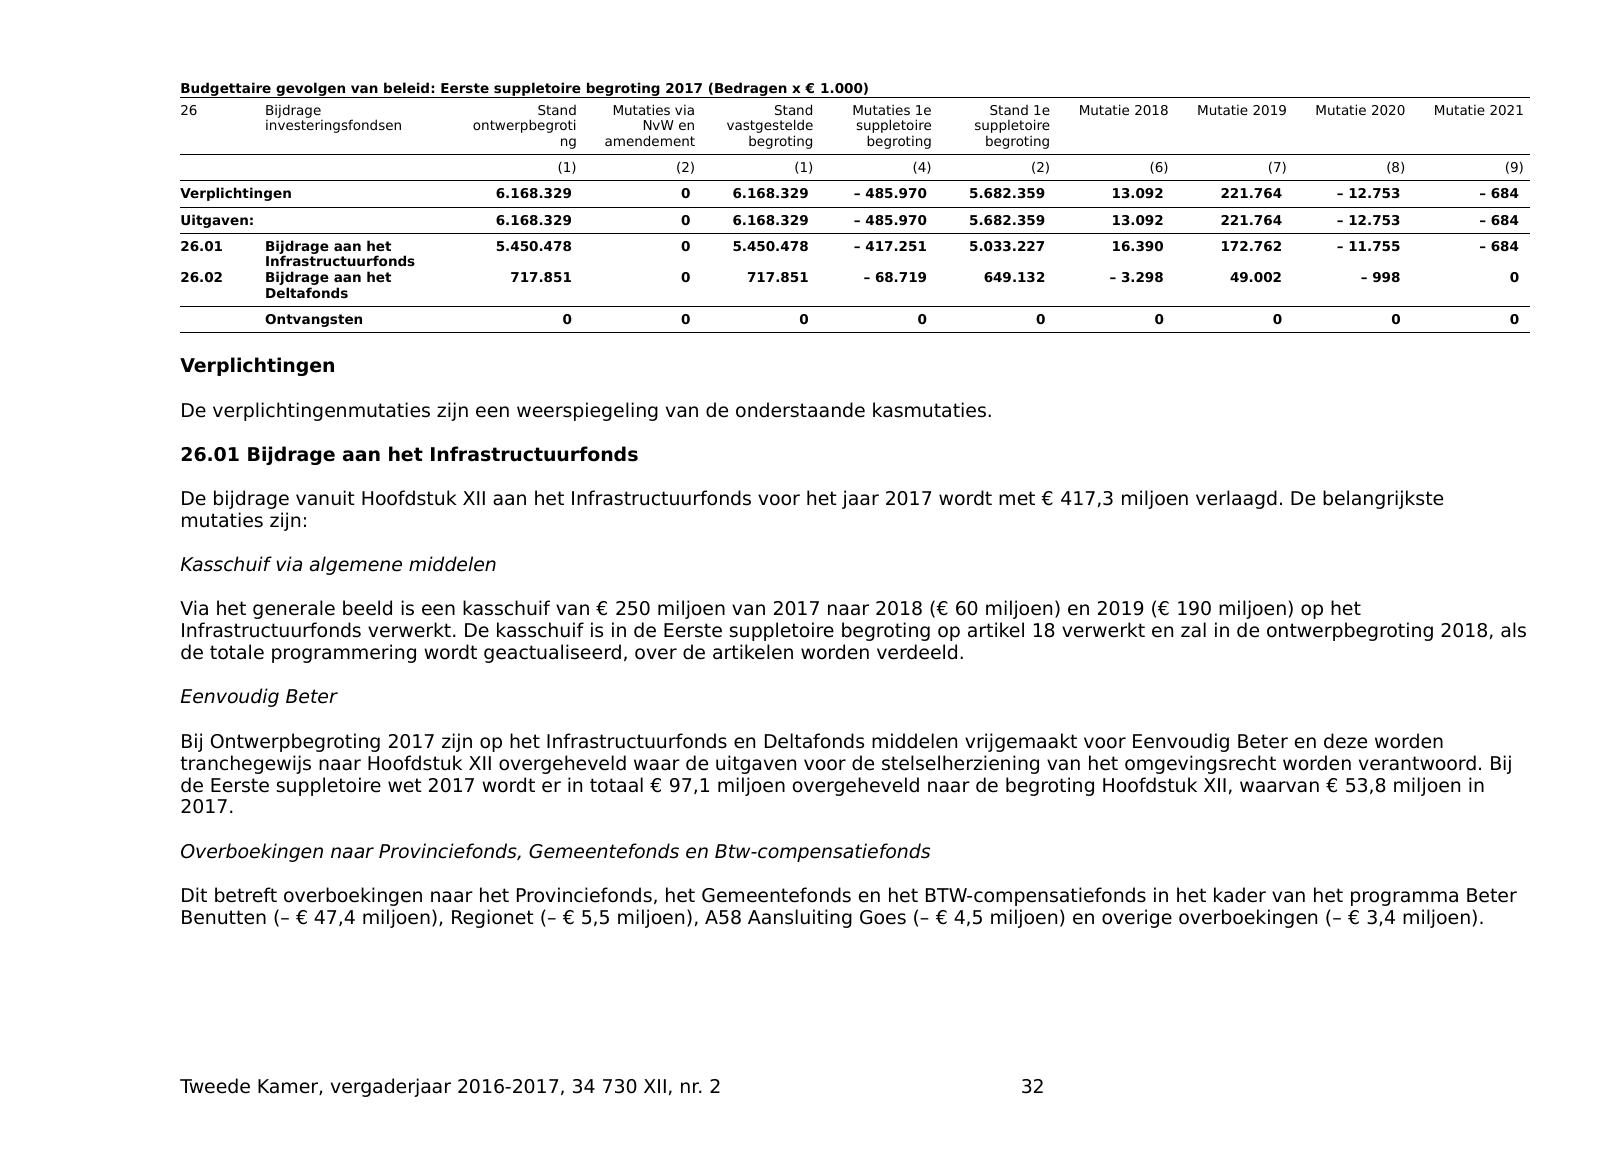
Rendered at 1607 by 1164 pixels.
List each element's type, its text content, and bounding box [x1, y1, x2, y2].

table_cell – 684 [1411, 234, 1529, 270]
table_cell 0 [464, 307, 582, 332]
table_cell Mutaties via NvW en amendement [583, 98, 701, 154]
table_cell Stand 1e suppletoire begroting [938, 98, 1056, 154]
table_cell (9) [1411, 155, 1529, 180]
table_cell 0 [1411, 307, 1529, 332]
table_cell Stand ontwerpbegroting [464, 98, 582, 154]
table_cell 172.762 [1174, 234, 1293, 270]
table_cell Mutatie 2018 [1056, 98, 1174, 154]
table_cell 0 [819, 307, 937, 332]
table_cell 16.390 [1056, 234, 1174, 270]
table_cell (6) [1056, 155, 1174, 180]
table_cell – 12.753 [1293, 181, 1411, 207]
table_cell [259, 155, 464, 180]
table_cell Mutatie 2019 [1174, 98, 1293, 154]
table_cell Verplichtingen [180, 181, 464, 207]
table_cell 6.168.329 [701, 208, 819, 233]
table_cell (2) [938, 155, 1056, 180]
table_cell 717.851 [464, 270, 582, 306]
table_cell – 3.298 [1056, 270, 1174, 306]
table_cell – 12.753 [1293, 208, 1411, 233]
table_cell Bijdrage aan het Deltafonds [259, 270, 464, 306]
table_cell – 485.970 [819, 208, 937, 233]
table_cell (1) [464, 155, 582, 180]
table_cell 0 [583, 307, 701, 332]
table_cell 0 [701, 307, 819, 332]
table_cell 0 [583, 234, 701, 270]
subtitle Overboekingen naar Provinciefonds, Gemeentefonds en Btw-compensatiefonds [180, 841, 1529, 863]
table_cell 6.168.329 [464, 208, 582, 233]
table_cell 0 [583, 270, 701, 306]
table_cell 221.764 [1174, 181, 1293, 207]
table_cell 13.092 [1056, 181, 1174, 207]
table_cell 0 [938, 307, 1056, 332]
table_cell 649.132 [938, 270, 1056, 306]
table_cell 0 [583, 181, 701, 207]
table_cell – 68.719 [819, 270, 937, 306]
table_cell (1) [701, 155, 819, 180]
table_cell 0 [1174, 307, 1293, 332]
table_cell 0 [1293, 307, 1411, 332]
table_cell 5.450.478 [701, 234, 819, 270]
table_cell Stand vastgestelde begroting [701, 98, 819, 154]
table_header Budgettaire gevolgen van beleid: Eerste suppletoire begroting 2017 (Bedragen x € 1.000) [180, 81, 1529, 97]
table_cell (4) [819, 155, 937, 180]
table_cell – 684 [1411, 208, 1529, 233]
table_cell 6.168.329 [701, 181, 819, 207]
text De bijdrage vanuit Hoofdstuk XII aan het Infrastructuurfonds voor het jaar 2017 wordt met € 417,3 miljoen verlaagd. De belangrijkste mutaties zijn: [180, 488, 1529, 532]
table_cell 5.682.359 [938, 208, 1056, 233]
table_cell Mutatie 2021 [1411, 98, 1529, 154]
table_cell 49.002 [1174, 270, 1293, 306]
table_cell 717.851 [701, 270, 819, 306]
table_cell – 684 [1411, 181, 1529, 207]
subtitle Verplichtingen [180, 355, 1529, 377]
text Dit betreft overboekingen naar het Provinciefonds, het Gemeentefonds en het BTW-compensatiefonds in het kader van het programma Beter Benutten (– € 47,4 miljoen), Regionet (– € 5,5 miljoen), A58 Aansluiting Goes (– € 4,5 miljoen) en overige overboekingen (– € 3,4 miljoen). [180, 885, 1529, 929]
text Bij Ontwerpbegroting 2017 zijn op het Infrastructuurfonds en Deltafonds middelen vrijgemaakt voor Eenvoudig Beter en deze worden tranchegewijs naar Hoofdstuk XII overgeheveld waar de uitgaven voor de stelselherziening van het omgevingsrecht worden verantwoord. Bij de Eerste suppletoire wet 2017 wordt er in totaal € 97,1 miljoen overgeheveld naar de begroting Hoofdstuk XII, waarvan € 53,8 miljoen in 2017. [180, 731, 1529, 818]
table_cell 0 [583, 208, 701, 233]
table_cell – 11.755 [1293, 234, 1411, 270]
table_cell 0 [1411, 270, 1529, 306]
table_cell 5.033.227 [938, 234, 1056, 270]
table_cell Mutatie 2020 [1293, 98, 1411, 154]
text Via het generale beeld is een kasschuif van € 250 miljoen van 2017 naar 2018 (€ 60 miljoen) en 2019 (€ 190 miljoen) op het Infrastructuurfonds verwerkt. De kasschuif is in de Eerste suppletoire begroting op artikel 18 verwerkt en zal in de ontwerpbegroting 2018, als de totale programmering wordt geactualiseerd, over de artikelen worden verdeeld. [180, 598, 1529, 664]
table_cell Mutaties 1e suppletoire begroting [819, 98, 937, 154]
table_cell [180, 155, 259, 180]
table_cell Uitgaven: [180, 208, 464, 233]
text De verplichtingenmutaties zijn een weerspiegeling van de onderstaande kasmutaties. [180, 399, 1529, 422]
table_cell – 417.251 [819, 234, 937, 270]
table_cell 5.450.478 [464, 234, 582, 270]
subtitle Kasschuif via algemene middelen [180, 554, 1529, 576]
table_cell 6.168.329 [464, 181, 582, 207]
table_cell 5.682.359 [938, 181, 1056, 207]
table_cell (2) [583, 155, 701, 180]
table_cell 0 [1056, 307, 1174, 332]
table_cell [180, 307, 259, 332]
table_cell 26 [180, 98, 259, 154]
subtitle Eenvoudig Beter [180, 686, 1529, 708]
table_cell – 998 [1293, 270, 1411, 306]
table_cell 221.764 [1174, 208, 1293, 233]
table_cell 13.092 [1056, 208, 1174, 233]
table_cell Ontvangsten [259, 307, 464, 332]
table_cell – 485.970 [819, 181, 937, 207]
table_cell Bijdrage aan het Infrastructuurfonds [259, 234, 464, 270]
subtitle 26.01 Bijdrage aan het Infrastructuurfonds [180, 444, 1529, 466]
table_cell (7) [1174, 155, 1293, 180]
table_cell 26.01 [180, 234, 259, 270]
table_cell Bijdrage investeringsfondsen [259, 98, 464, 154]
table_cell 26.02 [180, 270, 259, 306]
table_cell (8) [1293, 155, 1411, 180]
